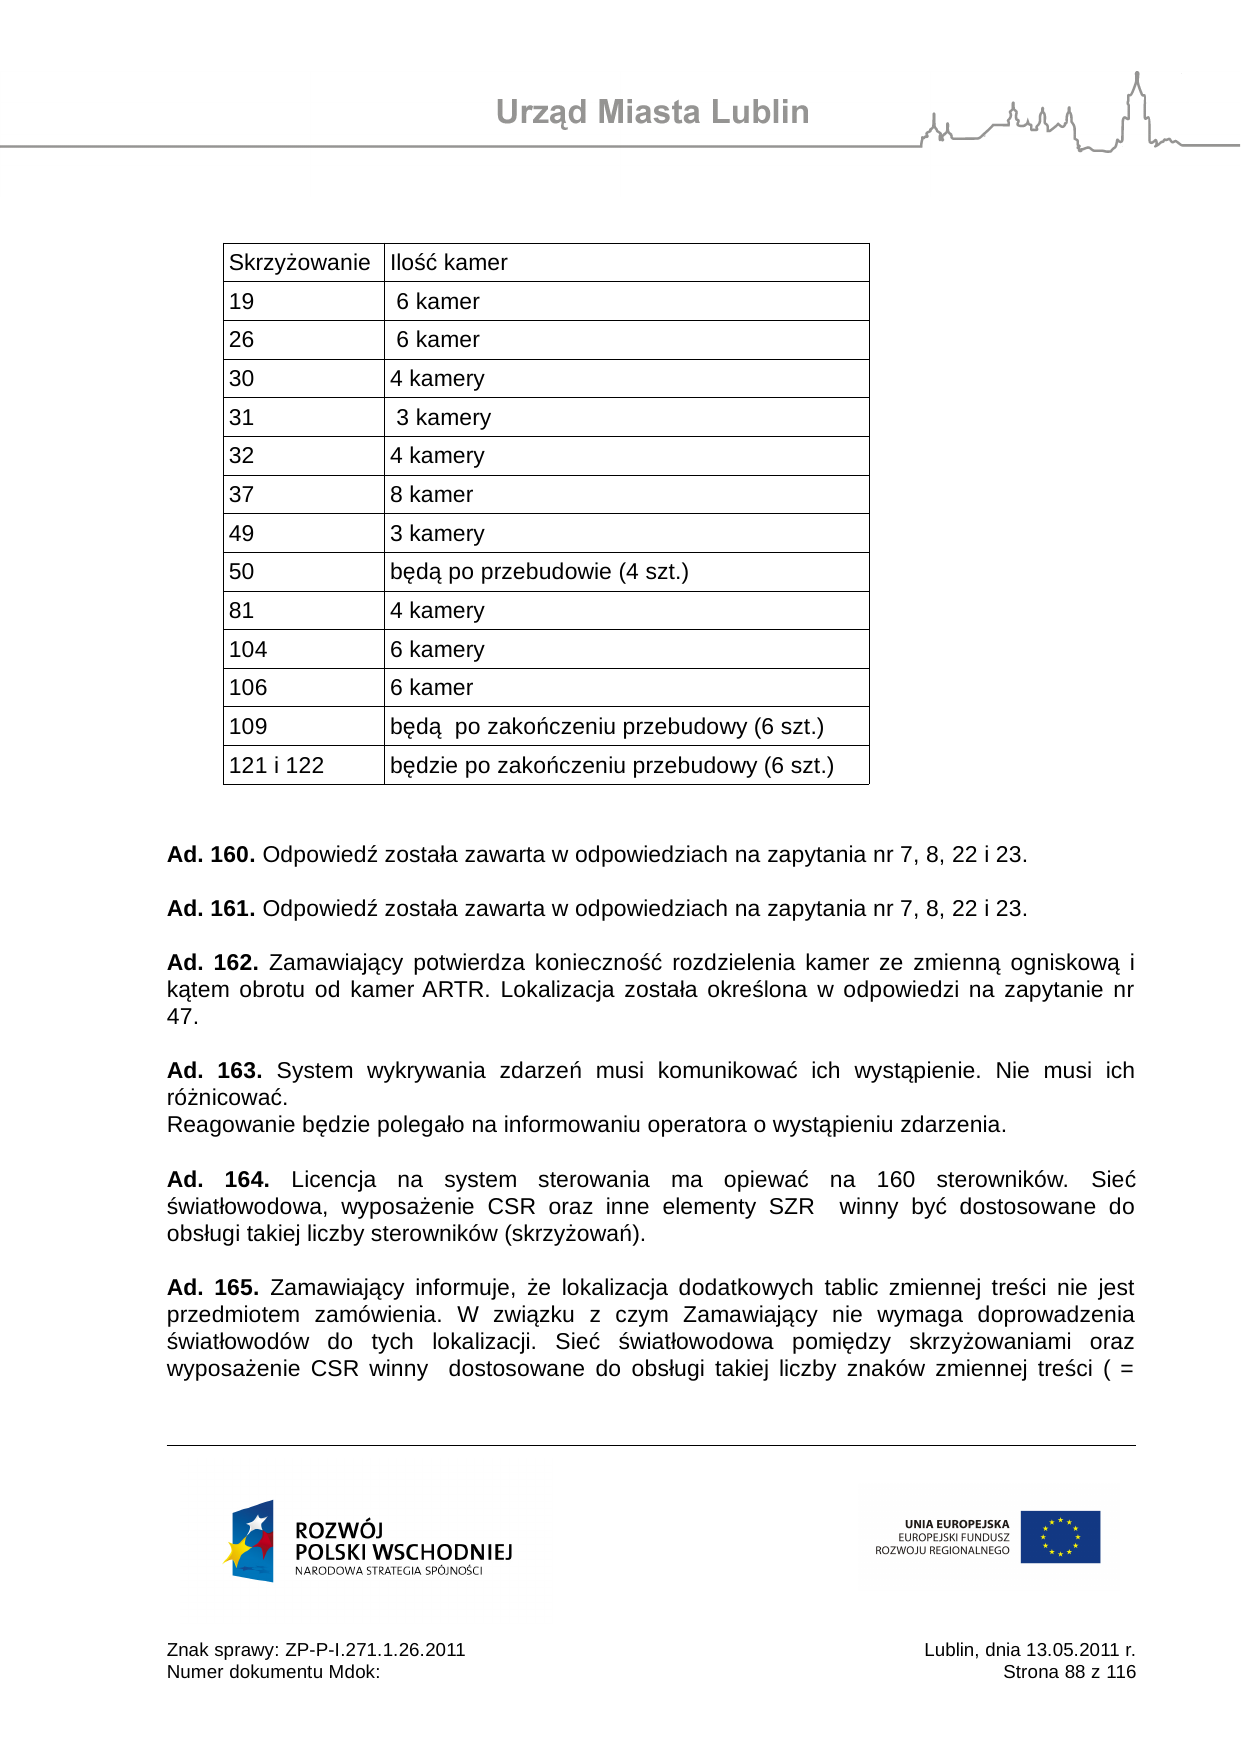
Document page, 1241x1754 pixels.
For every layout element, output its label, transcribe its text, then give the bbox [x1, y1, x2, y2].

table_cell 37 [224, 476, 384, 513]
text Ad. 162. Zamawiający potwierdza konieczność rozdzielenia kamer ze zmienną ogniskową i kątem obrotu od kamer ARTR. Lokalizacja została określona w odpowiedzi na zapytanie nr 47. [167, 948, 1136, 1029]
table_cell 3 kamery [385, 398, 869, 436]
table_cell 104 [224, 630, 384, 668]
table_cell będą po przebudowie (4 szt.) [385, 553, 869, 591]
table_cell 49 [224, 514, 384, 552]
table_cell 6 kamer [385, 321, 869, 359]
table_header Skrzyżowanie [224, 244, 384, 281]
table_cell 50 [224, 553, 384, 591]
table_cell 81 [224, 592, 384, 629]
table_cell 30 [224, 360, 384, 397]
text Ad. 165. Zamawiający informuje, że lokalizacja dodatkowych tablic zmiennej treści nie jest przedmiotem zamówienia. W związku z czym Zamawiający nie wymaga doprowadzenia światłowodów do tych lokalizacji. Sieć światłowodowa pomiędzy skrzyżowaniami oraz wyposażenie CSR winny dostosowane do obsługi takiej liczby znaków zmiennej treści ( = [167, 1273, 1136, 1382]
table_cell 121 i 122 [224, 746, 384, 784]
picture [858, 1483, 1120, 1591]
table_cell 6 kamer [385, 282, 869, 320]
table_cell 6 kamery [385, 630, 869, 668]
picture [0, 71, 1241, 197]
text Ad. 160. Odpowiedź została zawarta w odpowiedziach na zapytania nr 7, 8, 22 i 23. [167, 840, 1136, 867]
table_cell 6 kamer [385, 669, 869, 706]
text Reagowanie będzie polegało na informowaniu operatora o wystąpieniu zdarzenia. [167, 1111, 1136, 1138]
text Ad. 161. Odpowiedź została zawarta w odpowiedziach na zapytania nr 7, 8, 22 i 23. [167, 894, 1136, 921]
table_cell 4 kamery [385, 437, 869, 474]
table_cell będą po zakończeniu przebudowy (6 szt.) [385, 707, 869, 745]
table_cell 32 [224, 437, 384, 474]
table_cell 4 kamery [385, 592, 869, 629]
table_cell 26 [224, 321, 384, 359]
table_cell 4 kamery [385, 360, 869, 397]
table_cell 109 [224, 707, 384, 745]
picture [180, 1458, 553, 1624]
table_cell będzie po zakończeniu przebudowy (6 szt.) [385, 746, 869, 784]
table_cell 19 [224, 282, 384, 320]
text Ad. 163. System wykrywania zdarzeń musi komunikować ich wystąpienie. Nie musi ich różnicować. [167, 1057, 1136, 1111]
table_cell 3 kamery [385, 514, 869, 552]
table_header Ilość kamer [385, 244, 869, 281]
table_cell 8 kamer [385, 476, 869, 513]
table_cell 31 [224, 398, 384, 436]
text Ad. 164. Licencja na system sterowania ma opiewać na 160 sterowników. Sieć światłowodowa, wyposażenie CSR oraz inne elementy SZR winny być dostosowane do obsługi takiej liczby sterowników (skrzyżowań). [167, 1165, 1136, 1246]
table_cell 106 [224, 669, 384, 706]
